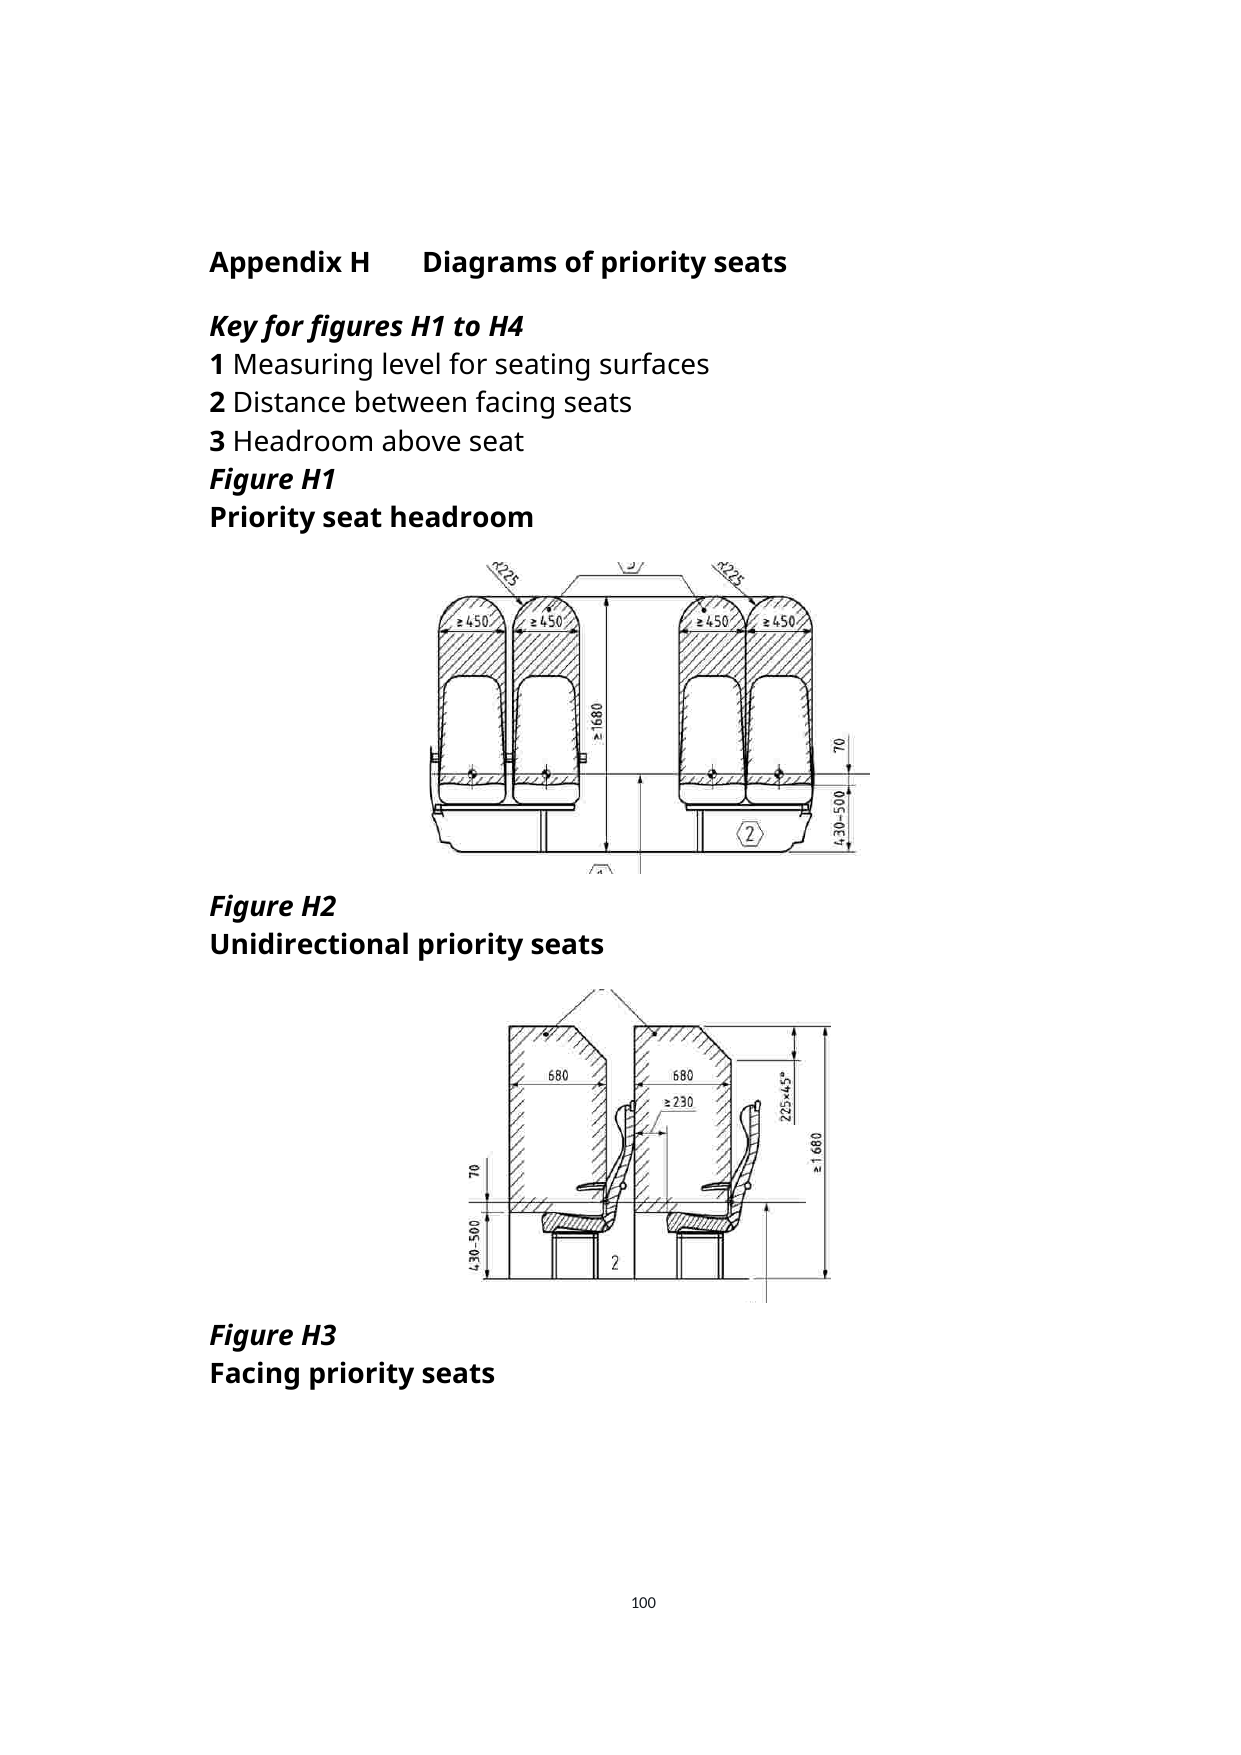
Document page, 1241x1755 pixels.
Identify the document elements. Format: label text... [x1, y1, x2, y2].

text Key for figures H1 to H4 [209, 306, 1090, 344]
text Facing priority seats [209, 1354, 1090, 1392]
text Priority seat headroom [209, 497, 1090, 536]
list Diagrams of priority seats [209, 242, 1090, 281]
text Figure H3 [209, 1315, 1090, 1354]
text Figure H1 [209, 459, 1090, 497]
text Unidirectional priority seats [209, 924, 1090, 963]
text 1 Measuring level for seating surfaces [209, 344, 1090, 382]
text 2 Distance between facing seats [209, 382, 1090, 421]
text 3 Headroom above seat [209, 421, 1090, 459]
text Figure H2 [209, 886, 1090, 924]
